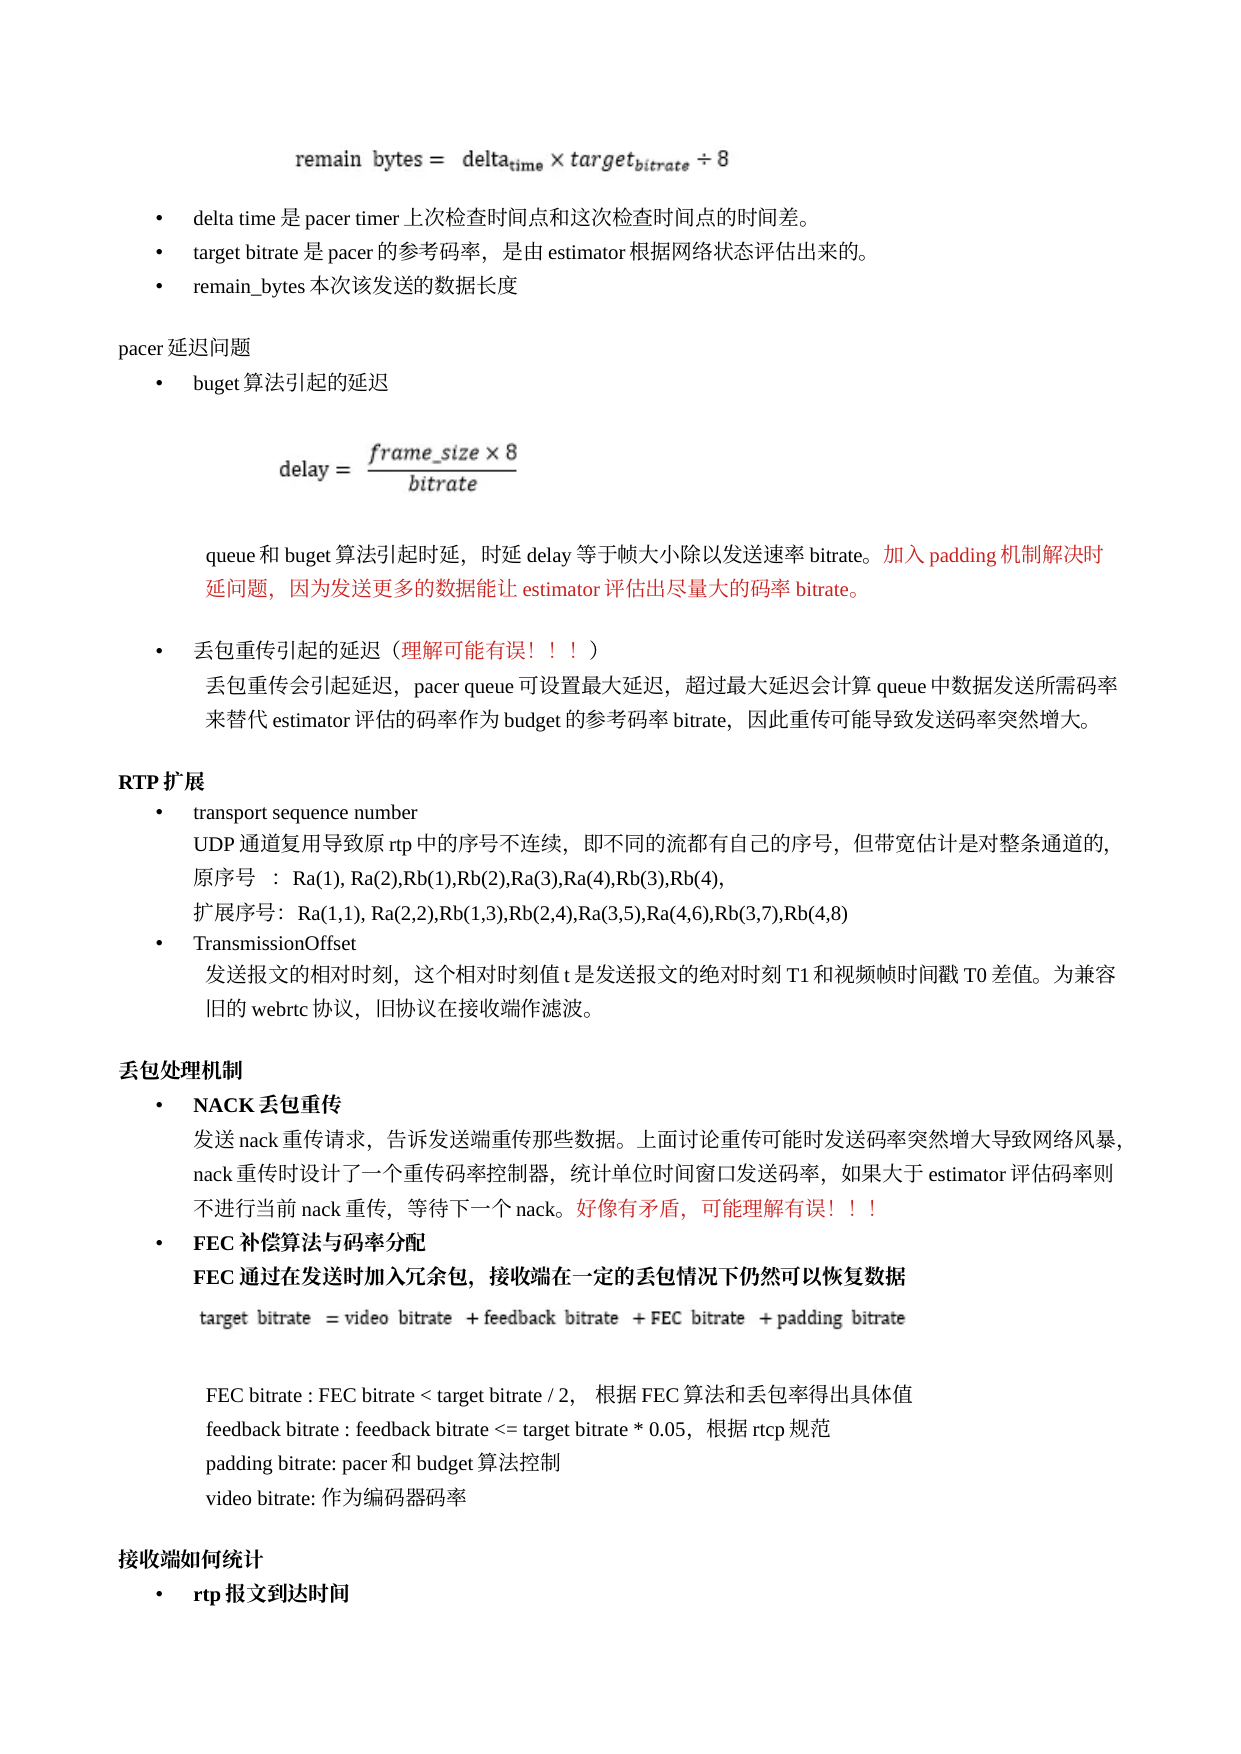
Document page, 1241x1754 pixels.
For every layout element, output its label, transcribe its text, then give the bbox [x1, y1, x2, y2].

list TransmissionOffset [156, 931, 1122, 955]
text 丢包处理机制 [118, 1054, 1122, 1084]
picture [235, 418, 559, 502]
picture [175, 1299, 932, 1334]
text 发送报⽂的相对时刻，这个相对时刻值t是发送报⽂的绝对时刻T1和视频帧时间戳T0差值。为兼容 旧的webrtc协议，旧协议在接收端作滤波。 [118, 958, 1122, 1022]
list target bitrate是pacer的参考码率，是由estimator根据⽹络状态评估出来的。 [156, 235, 1122, 265]
list UDP通道复用导致原rtp中的序号不连续，即不同的流都有自己的序号，但带宽估计是对整条通道的，原序号 ：Ra(1), Ra(2),Rb(1),Rb(2),Ra(3),Ra(4),Rb(3),Rb(4)， [156, 827, 1122, 892]
list 发送nack重传请求，告诉发送端重传那些数据。上面讨论重传可能时发送码率突然增大导致网络风暴，nack重传时设计了一个重传码率控制器，统计单位时间窗口发送码率，如果大于estimator评估码率则不进行当前nack重传，等待下一个nack。好像有矛盾，可能理解有误！！！ [156, 1123, 1122, 1222]
picture [271, 133, 762, 181]
list 扩展序号：Ra(1,1), Ra(2,2),Rb(1,3),Rb(2,4),Ra(3,5),Ra(4,6),Rb(3,7),Rb(4,8) [156, 896, 1122, 926]
list remain_bytes本次该发送的数据长度 [156, 270, 1122, 299]
list delta time是pacer timer上次检查时间点和这次检查时间点的时间差。 [156, 201, 1122, 231]
list rtp报文到达时间 [156, 1577, 1122, 1607]
text 接收端如何统计 [118, 1543, 1122, 1573]
list buget算法引起的延迟 [156, 366, 1122, 396]
list FEC补偿算法与码率分配 [156, 1226, 1122, 1256]
text queue和buget算法引起时延，时延delay等于帧大小除以发送速率bitrate。加入padding机制解决时 延问题，因为发送更多的数据能让estimator评估出尽量大的码率bitrate。 [118, 538, 1122, 603]
text pacer延迟问题 [118, 332, 1122, 362]
text 丢包重传会引起延迟，pacer queue可设置最大延迟，超过最大延迟会计算queue中数据发送所需码率 来替代estimator评估的码率作为budget的参考码率bitrate，因此重传可能导致发送码率突然增大。 [118, 669, 1122, 733]
text padding bitrate: pacer和budget算法控制 [118, 1447, 1122, 1477]
text video bitrate: 作为编码器码率 [118, 1481, 1122, 1511]
list transport sequence number [156, 800, 1122, 824]
text RTP扩展 [118, 766, 1122, 795]
text feedback bitrate : feedback bitrate <= target bitrate * 0.05，根据rtcp规范 [118, 1412, 1122, 1442]
list 丢包重传引起的延迟（理解可能有误！！！） [156, 635, 1122, 665]
list NACK丢包重传 [156, 1089, 1122, 1119]
list FEC通过在发送时加入冗余包，接收端在一定的丢包情况下仍然可以恢复数据 [156, 1261, 1122, 1291]
text FEC bitrate : FEC bitrate < target bitrate / 2， 根据FEC算法和丢包率得出具体值 [118, 1378, 1122, 1408]
